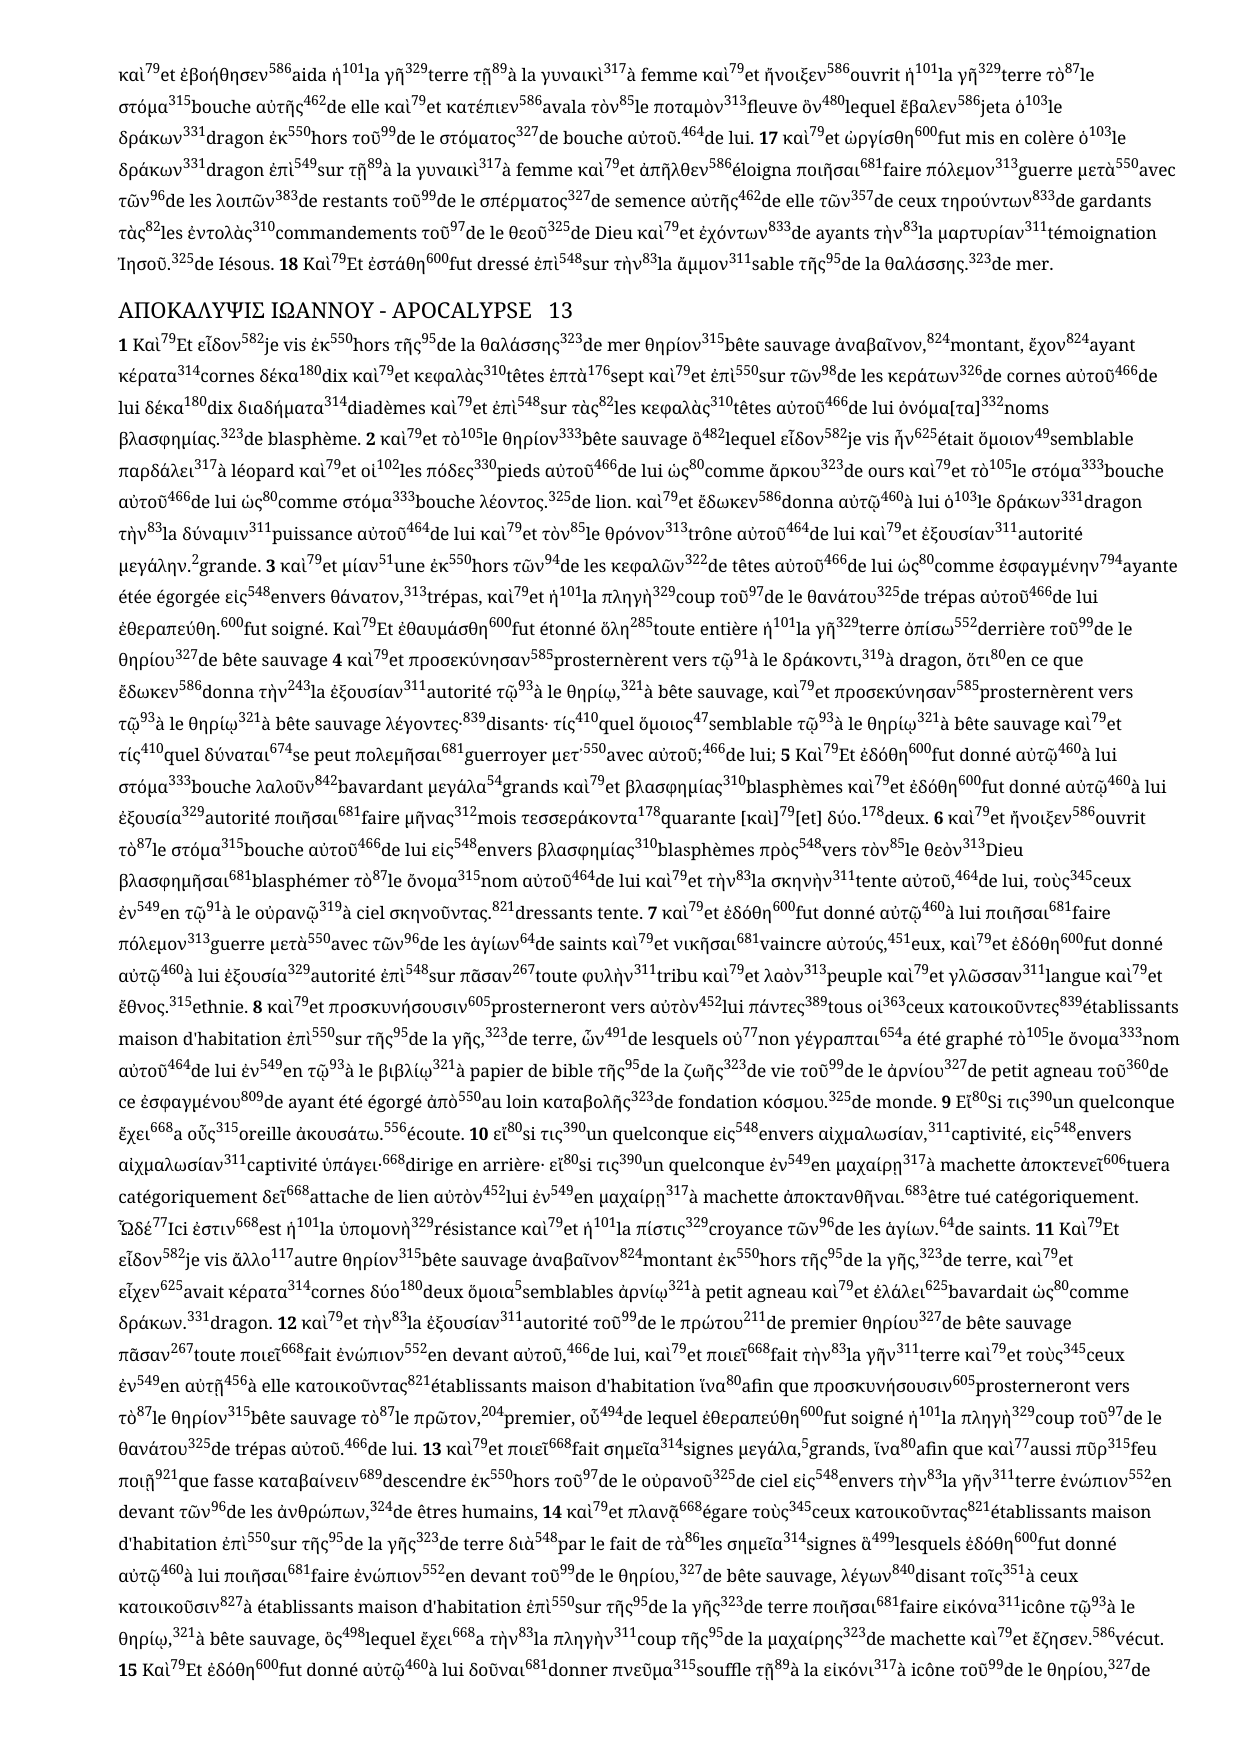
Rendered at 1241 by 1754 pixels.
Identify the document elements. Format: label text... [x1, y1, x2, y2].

text 1 Καὶ79Et σημεῖον333signe μέγα24grand ὤφθη600fut vu ἐν549en τῷ91à le οὐρανῷ,319à ciel, γυνὴ329femme περιβεβλημένη811ayante étée entourée τὸν85le ἥλιον,313soleil, καὶ79et ἡ101la σελήνη329lune ὑποκάτω552en dessous vers le bas τῶν96de les ποδῶν324de pieds αὐτῆς462de elle καὶ79et ἐπὶ550sur τῆς95de la κεφαλῆς323de tête αὐτῆς462de elle στέφανος331couronne ἀστέρων324de étoiles δώδεκα,190de douze, 2 καὶ79et ἐν549en γαστρὶ317à ventre ἔχουσα,838ayante, καὶ79et κράζει668croasse ὠδίνουσα838ressentante la douleur de l'accouchement καὶ79et βασανιζομένη889étante torturée τεκεῖν.681enfanter. 3 καὶ79et ὤφθη600fut vu ἄλλο134autre σημεῖον333signe ἐν549en τῷ91à le οὐρανῷ,319à ciel, καὶ79et ἰδοὺ306voici δράκων331dragon πυρρός22rouge feu μέγας22grand ἔχων840ayant κεφαλὰς310têtes ἑπτὰ176sept καὶ79et κέρατα314cornes δέκα180dix καὶ79et ἐπὶ548sur τὰς82les κεφαλὰς310têtes αὐτοῦ464de lui ἑπτὰ180sept διαδήματα,314diadèmes, 4 καὶ79et ἡ101la οὐρὰ329queue αὐτοῦ464de lui σύρει668traîne τὸ87le τρίτον55troisième τῶν96de les ἀστέρων324de étoiles τοῦ97de le οὐρανοῦ325de ciel καὶ79et ἔβαλεν586jeta αὐτοὺς451eux εἰς548envers τὴν83la γῆν.311terre. Καὶ79Et ὁ103le δράκων331dragon ἕστηκεν625dressait ἐνώπιον552en devant τῆς95de la γυναικὸς323de femme τῆς356de celle μελλούσης832de imminante τεκεῖν,681enfanter, ἵνα80afin que ὅταν80lorsque le cas échéant τέκῃ899que enfante τὸ87le τέκνον315enfant αὐτῆς462de elle καταφάγῃ.899que mange de haut en bas. 5 καὶ79et ἔτεκεν586enfanta υἱὸν313fils ἄρσεν,55mâle, ὃς498lequel μέλλει668immine ποιμαίνειν689berger πάντα270tous τὰ86les ἔθνη314ethnies ἐν549en ῥάβδῳ317à bâton σιδηρᾷ.8à de fer. καὶ79et ἡρπάσθη600fut ravi τὸ105le τέκνον333enfant αὐτῆς462de elle πρὸς548vers τὸν85le θεὸν313Dieu καὶ79et πρὸς548vers τὸν85le θρόνον313trône αὐτοῦ.464de lui. 6 καὶ79et ἡ101la γυνὴ329femme ἔφυγεν586fuit εἰς548envers τὴν83la ἔρημον,51déserte, ὅπου77là où ἔχει668a ἐκεῖ77là τόπον313lieu ἡτοιμασμένον796ayant été préparé ἀπὸ550au loin τοῦ97de le θεοῦ,325de Dieu, ἵνα80afin que ἐκεῖ77là τρέφωσιν920que nourrissent αὐτὴν450elle ἡμέρας310journées χιλίας176mille διακοσίας176deux cents ἑξήκοντα.176soixante. 7 Καὶ79Et ἐγένετο592se devint πόλεμος331guerre ἐν549en τῷ91à le οὐρανῷ,319à ciel, ὁ103le Μιχαὴλ331Michael καὶ79et οἱ102les ἄγγελοι330messagers αὐτοῦ464de lui τοῦ360de ce πολεμῆσαι681guerroyer μετὰ550avec τοῦ97de le δράκοντος.325de dragon. καὶ79et ὁ103le δράκων331dragon ἐπολέμησεν586guerroya καὶ79et οἱ102les ἄγγελοι330messagers αὐτοῦ,464de lui, 8 καὶ79et οὐκ77non ἴσχυσαν585eurent la ténacité οὐδὲ79non cependant τόπος331lieu εὑρέθη600fut trouvé αὐτῶν463de eux ἔτι77encore ἐν549en τῷ91à le οὐρανῷ.319à ciel. 9 καὶ79et ἐβλήθη600fut jeté ὁ103le δράκων331dragon ὁ103le μέγας,22grand, ὁ103le ὄφις331serpent ὁ103le ἀρχαῖος,22originaire, ὁ498celui καλούμενος891étant appelé Διάβολος71Diable καὶ79et ὁ103le Σατανᾶς,331Satanas, ὁ364celui πλανῶν840égarant τὴν83la οἰκουμένην311écoumène ὅλην,267toute entière, ἐβλήθη600fut jeté εἰς548envers τὴν83la γῆν,311terre, καὶ79et οἱ102les ἄγγελοι330messagers αὐτοῦ464de lui μετ᾽550avec αὐτοῦ464de lui ἐβλήθησαν.599furent jeté. 10 καὶ79et ἤκουσα582j'écoutai φωνὴν311son de voix μεγάλην2grande ἐν549en τῷ91à le οὐρανῷ319à ciel λέγουσαν·820disante· ἄρτι77à l'instant ἐγένετο592se devint ἡ101la σωτηρία329sauvetage καὶ79et ἡ101la δύναμις329puissance καὶ79et ἡ101la βασιλεία329royauté τοῦ97de le θεοῦ325de Dieu ἡμῶν423de nous καὶ79et ἡ101la ἐξουσία329autorité τοῦ97de le χριστοῦ325de Christ αὐτοῦ,464de lui, ὅτι80en ce que ἐβλήθη600fut jeté ὁ103le κατήγορος331accusateur τῶν96de les ἀδελφῶν324de frères ἡμῶν,423de nous, ὁ364celui κατηγορῶν840accusant αὐτοὺς451eux ἐνώπιον552en devant τοῦ97de le θεοῦ325de Dieu ἡμῶν423de nous ἡμέρας323de journée καὶ79et νυκτός.323de nuit. 11 καὶ79et αὐτοὶ468eux ἐνίκησαν585vainquirent αὐτὸν452lui διὰ548par le fait de τὸ87le αἷμα315sang τοῦ99de le ἀρνίου327de petit agneau καὶ79et διὰ548par le fait de τὸν85le λόγον313discours τῆς95de la μαρτυρίας323de témoignation αὐτῶν463de eux καὶ79et οὐκ77non ἠγάπησαν585aimèrent τὴν83la ψυχὴν311âme αὐτῶν463de eux ἄχρι552jusqu'à l'extrémité θανάτου.325de trépas. 12 διὰ548par le fait de τοῦτο348ce-ci εὐφραίνεσθε,577soyez réjouis, [οἱ]108[les] οὐρανοὶ336cieux καὶ79et οἱ368ceux ἐν549en αὐτοῖς457à eux σκηνοῦντες.844dressants tente. οὐαὶ304Ouai τὴν83la γῆν311terre καὶ79et τὴν83la θάλασσαν,311mer, ὅτι80en ce que κατέβη586descendit ὁ103le διάβολος71diable πρὸς548vers ὑμᾶς436vous ἔχων840ayant θυμὸν313fureur μέγαν,4grand, εἰδὼς783ayant su ὅτι80en ce que ὀλίγον269peu καιρὸν313moment ἔχει.668a. 13 Καὶ79Et ὅτε80lorsque εἶδεν586vit ὁ103le δράκων331dragon ὅτι80en ce que ἐβλήθη600fut jeté εἰς548envers τὴν83la γῆν,311terre, ἐδίωξεν586poursuivit τὴν83la γυναῖκα311femme ἥτις496laquelle une quelconque ἔτεκεν586enfanta τὸν85le ἄρσενα.53mâle. 14 καὶ79et ἐδόθησαν599furent donné τῇ89à la γυναικὶ317à femme δύο194deux πτέρυγες328ailes τοῦ97de le ἀετοῦ325de aigle τοῦ97de le μεγάλου,16de grand, ἵνα80afin que πέτηται927que se vole εἰς548envers τὴν83la ἔρημον51déserte εἰς548envers τὸν85le τόπον313lieu αὐτῆς,462de elle, ὅπου77là où τρέφεται680est nourri ἐκεῖ77là καιρὸν313moment καὶ79et καιροὺς312moments καὶ79et ἥμισυ375demi καιροῦ325de moment ἀπὸ550au loin προσώπου327de face τοῦ97de le ὄφεως.325de serpent. 15 καὶ79et ἔβαλεν586jeta ὁ103le ὄφις331serpent ἐκ550hors τοῦ99de le στόματος327de bouche αὐτοῦ464de lui ὀπίσω552derrière τῆς95de la γυναικὸς323de femme ὕδωρ315eau ὡς80comme ποταμόν,313fleuve, ἵνα80afin que αὐτὴν450elle ποταμοφόρητον51colportée par le fleuve ποιήσῃ.899que fasse. 16 καὶ79et ἐβοήθησεν586aida ἡ101la γῆ329terre τῇ89à la γυναικὶ317à femme καὶ79et ἤνοιξεν586ouvrit ἡ101la γῆ329terre τὸ87le στόμα315bouche αὐτῆς462de elle καὶ79et κατέπιεν586avala τὸν85le ποταμὸν313fleuve ὃν480lequel ἔβαλεν586jeta ὁ103le δράκων331dragon ἐκ550hors τοῦ99de le στόματος327de bouche αὐτοῦ.464de lui. 17 καὶ79et ὠργίσθη600fut mis en colère ὁ103le δράκων331dragon ἐπὶ549sur τῇ89à la γυναικὶ317à femme καὶ79et ἀπῆλθεν586éloigna ποιῆσαι681faire πόλεμον313guerre μετὰ550avec τῶν96de les λοιπῶν383de restants τοῦ99de le σπέρματος327de semence αὐτῆς462de elle τῶν357de ceux τηρούντων833de gardants τὰς82les ἐντολὰς310commandements τοῦ97de le θεοῦ325de Dieu καὶ79et ἐχόντων833de ayants τὴν83la μαρτυρίαν311témoignation Ἰησοῦ.325de Iésous. 18 Καὶ79Et ἐστάθη600fut dressé ἐπὶ548sur τὴν83la ἄμμον311sable τῆς95de la θαλάσσης.323de mer. [118, 59, 1181, 276]
text ΑΠΟΚΑΛΥΨΙΣ ΙΩΑΝΝΟΥ - APOCALYPSE 13 [118, 294, 1181, 324]
text 1 Καὶ79Et εἶδον582je vis ἐκ550hors τῆς95de la θαλάσσης323de mer θηρίον315bête sauvage ἀναβαῖνον,824montant, ἔχον824ayant κέρατα314cornes δέκα180dix καὶ79et κεφαλὰς310têtes ἑπτὰ176sept καὶ79et ἐπὶ550sur τῶν98de les κεράτων326de cornes αὐτοῦ466de lui δέκα180dix διαδήματα314diadèmes καὶ79et ἐπὶ548sur τὰς82les κεφαλὰς310têtes αὐτοῦ466de lui ὀνόμα[τα]332noms βλασφημίας.323de blasphème. 2 καὶ79et τὸ105le θηρίον333bête sauvage ὃ482lequel εἶδον582je vis ἦν625était ὅμοιον49semblable παρδάλει317à léopard καὶ79et οἱ102les πόδες330pieds αὐτοῦ466de lui ὡς80comme ἄρκου323de ours καὶ79et τὸ105le στόμα333bouche αὐτοῦ466de lui ὡς80comme στόμα333bouche λέοντος.325de lion. καὶ79et ἔδωκεν586donna αὐτῷ460à lui ὁ103le δράκων331dragon τὴν83la δύναμιν311puissance αὐτοῦ464de lui καὶ79et τὸν85le θρόνον313trône αὐτοῦ464de lui καὶ79et ἐξουσίαν311autorité μεγάλην.2grande. 3 καὶ79et μίαν51une ἐκ550hors τῶν94de les κεφαλῶν322de têtes αὐτοῦ466de lui ὡς80comme ἐσφαγμένην794ayante étée égorgée εἰς548envers θάνατον,313trépas, καὶ79et ἡ101la πληγὴ329coup τοῦ97de le θανάτου325de trépas αὐτοῦ466de lui ἐθεραπεύθη.600fut soigné. Καὶ79Et ἐθαυμάσθη600fut étonné ὅλη285toute entière ἡ101la γῆ329terre ὀπίσω552derrière τοῦ99de le θηρίου327de bête sauvage 4 καὶ79et προσεκύνησαν585prosternèrent vers τῷ91à le δράκοντι,319à dragon, ὅτι80en ce que ἔδωκεν586donna τὴν243la ἐξουσίαν311autorité τῷ93à le θηρίῳ,321à bête sauvage, καὶ79et προσεκύνησαν585prosternèrent vers τῷ93à le θηρίῳ321à bête sauvage λέγοντες·839disants· τίς410quel ὅμοιος47semblable τῷ93à le θηρίῳ321à bête sauvage καὶ79et τίς410quel δύναται674se peut πολεμῆσαι681guerroyer μετ᾽550avec αὐτοῦ;466de lui; 5 Καὶ79Et ἐδόθη600fut donné αὐτῷ460à lui στόμα333bouche λαλοῦν842bavardant μεγάλα54grands καὶ79et βλασφημίας310blasphèmes καὶ79et ἐδόθη600fut donné αὐτῷ460à lui ἐξουσία329autorité ποιῆσαι681faire μῆνας312mois τεσσεράκοντα178quarante [καὶ]79[et] δύο.178deux. 6 καὶ79et ἤνοιξεν586ouvrit τὸ87le στόμα315bouche αὐτοῦ466de lui εἰς548envers βλασφημίας310blasphèmes πρὸς548vers τὸν85le θεὸν313Dieu βλασφημῆσαι681blasphémer τὸ87le ὄνομα315nom αὐτοῦ464de lui καὶ79et τὴν83la σκηνὴν311tente αὐτοῦ,464de lui, τοὺς345ceux ἐν549en τῷ91à le οὐρανῷ319à ciel σκηνοῦντας.821dressants tente. 7 καὶ79et ἐδόθη600fut donné αὐτῷ460à lui ποιῆσαι681faire πόλεμον313guerre μετὰ550avec τῶν96de les ἁγίων64de saints καὶ79et νικῆσαι681vaincre αὐτούς,451eux, καὶ79et ἐδόθη600fut donné αὐτῷ460à lui ἐξουσία329autorité ἐπὶ548sur πᾶσαν267toute φυλὴν311tribu καὶ79et λαὸν313peuple καὶ79et γλῶσσαν311langue καὶ79et ἔθνος.315ethnie. 8 καὶ79et προσκυνήσουσιν605prosterneront vers αὐτὸν452lui πάντες389tous οἱ363ceux κατοικοῦντες839établissants maison d'habitation ἐπὶ550sur τῆς95de la γῆς,323de terre, ὧν491de lesquels οὐ77non γέγραπται654a été graphé τὸ105le ὄνομα333nom αὐτοῦ464de lui ἐν549en τῷ93à le βιβλίῳ321à papier de bible τῆς95de la ζωῆς323de vie τοῦ99de le ἀρνίου327de petit agneau τοῦ360de ce ἐσφαγμένου809de ayant été égorgé ἀπὸ550au loin καταβολῆς323de fondation κόσμου.325de monde. 9 Εἴ80Si τις390un quelconque ἔχει668a οὖς315oreille ἀκουσάτω.556écoute. 10 εἴ80si τις390un quelconque εἰς548envers αἰχμαλωσίαν,311captivité, εἰς548envers αἰχμαλωσίαν311captivité ὑπάγει·668dirige en arrière· εἴ80si τις390un quelconque ἐν549en μαχαίρῃ317à machette ἀποκτενεῖ606tuera catégoriquement δεῖ668attache de lien αὐτὸν452lui ἐν549en μαχαίρῃ317à machette ἀποκτανθῆναι.683être tué catégoriquement. Ὧδέ77Ici ἐστιν668est ἡ101la ὑπομονὴ329résistance καὶ79et ἡ101la πίστις329croyance τῶν96de les ἁγίων.64de saints. 11 Καὶ79Et εἶδον582je vis ἄλλο117autre θηρίον315bête sauvage ἀναβαῖνον824montant ἐκ550hors τῆς95de la γῆς,323de terre, καὶ79et εἶχεν625avait κέρατα314cornes δύο180deux ὅμοια5semblables ἀρνίῳ321à petit agneau καὶ79et ἐλάλει625bavardait ὡς80comme δράκων.331dragon. 12 καὶ79et τὴν83la ἐξουσίαν311autorité τοῦ99de le πρώτου211de premier θηρίου327de bête sauvage πᾶσαν267toute ποιεῖ668fait ἐνώπιον552en devant αὐτοῦ,466de lui, καὶ79et ποιεῖ668fait τὴν83la γῆν311terre καὶ79et τοὺς345ceux ἐν549en αὐτῇ456à elle κατοικοῦντας821établissants maison d'habitation ἵνα80afin que προσκυνήσουσιν605prosterneront vers τὸ87le θηρίον315bête sauvage τὸ87le πρῶτον,204premier, οὗ494de lequel ἐθεραπεύθη600fut soigné ἡ101la πληγὴ329coup τοῦ97de le θανάτου325de trépas αὐτοῦ.466de lui. 13 καὶ79et ποιεῖ668fait σημεῖα314signes μεγάλα,5grands, ἵνα80afin que καὶ77aussi πῦρ315feu ποιῇ921que fasse καταβαίνειν689descendre ἐκ550hors τοῦ97de le οὐρανοῦ325de ciel εἰς548envers τὴν83la γῆν311terre ἐνώπιον552en devant τῶν96de les ἀνθρώπων,324de êtres humains, 14 καὶ79et πλανᾷ668égare τοὺς345ceux κατοικοῦντας821établissants maison d'habitation ἐπὶ550sur τῆς95de la γῆς323de terre διὰ548par le fait de τὰ86les σημεῖα314signes ἃ499lesquels ἐδόθη600fut donné αὐτῷ460à lui ποιῆσαι681faire ἐνώπιον552en devant τοῦ99de le θηρίου,327de bête sauvage, λέγων840disant τοῖς351à ceux κατοικοῦσιν827à établissants maison d'habitation ἐπὶ550sur τῆς95de la γῆς323de terre ποιῆσαι681faire εἰκόνα311icône τῷ93à le θηρίῳ,321à bête sauvage, ὃς498lequel ἔχει668a τὴν83la πληγὴν311coup τῆς95de la μαχαίρης323de machette καὶ79et ἔζησεν.586vécut. 15 Καὶ79Et ἐδόθη600fut donné αὐτῷ460à lui δοῦναι681donner πνεῦμα315souffle τῇ89à la εἰκόνι317à icône τοῦ99de le θηρίου,327de bête sauvage, ἵνα80afin que καὶ77aussi λαλήσῃ899que bavarde ἡ101la εἰκὼν329icône τοῦ99de le θηρίου327de bête sauvage καὶ79et ποιήσῃ899que fasse [ἵνα]80[afin que] ὅσοι497autant lesquels ἐὰν340si le cas échéant μὴ77ne pas προσκυνήσωσιν898que prosternent vers τῇ89à la εἰκόνι317à icône τοῦ99de le θηρίου327de bête sauvage ἀποκτανθῶσιν.910que soient tué catégoriquement. 16 καὶ79et ποιεῖ668fait πάντας,268tous, τοὺς84les μικροὺς52petits καὶ79et τοὺς84les μεγάλους,52grands, καὶ79et τοὺς84les πλουσίους52riches καὶ79et τοὺς84les πτωχούς,52pauvres, καὶ79et τοὺς84les ἐλευθέρους52libres καὶ79et τοὺς84les δούλους,312mâles esclaves, ἵνα80afin que δῶσιν898que donnent αὐτοῖς457à eux χάραγμα315gravure ἐπὶ550sur τῆς95de la χειρὸς323de main αὐτῶν463de eux τῆς95de la δεξιᾶς14de droite ἢ79ou ἐπὶ548sur τὸ87le μέτωπον315front αὐτῶν463de eux 17 καὶ79et ἵνα80afin que μή77ne pas τις390un quelconque δύνηται927que se puisse ἀγοράσαι681acheter à l'agora ἢ79ou πωλῆσαι681troquer εἰ551si μὴ77ne pas ὁ364celui ἔχων840ayant τὸ87le χάραγμα315gravure τὸ87le ὄνομα315nom τοῦ99de le θηρίου327de bête sauvage ἢ79ou τὸν85le ἀριθμὸν313nombre τοῦ99de le ὀνόματος327de nom αὐτοῦ.466de lui. 18 Ὧδε77Ici ἡ101la σοφία329sagesse ἐστίν.668est. ὁ364celui ἔχων840ayant νοῦν313intellect ψηφισάτω556compte au caillou lisse τὸν85le ἀριθμὸν313nombre τοῦ99de le θηρίου,327de bête sauvage, ἀριθμὸς331nombre γὰρ79car ἀνθρώπου325de être humain ἐστίν,668est, καὶ79et ὁ103le ἀριθμὸς331nombre αὐτοῦ466de lui ἔστιν668est ἑξακόσιοι46six-cents ἑξήκοντα46soixante ἕξ.46six. [118, 329, 1181, 1682]
